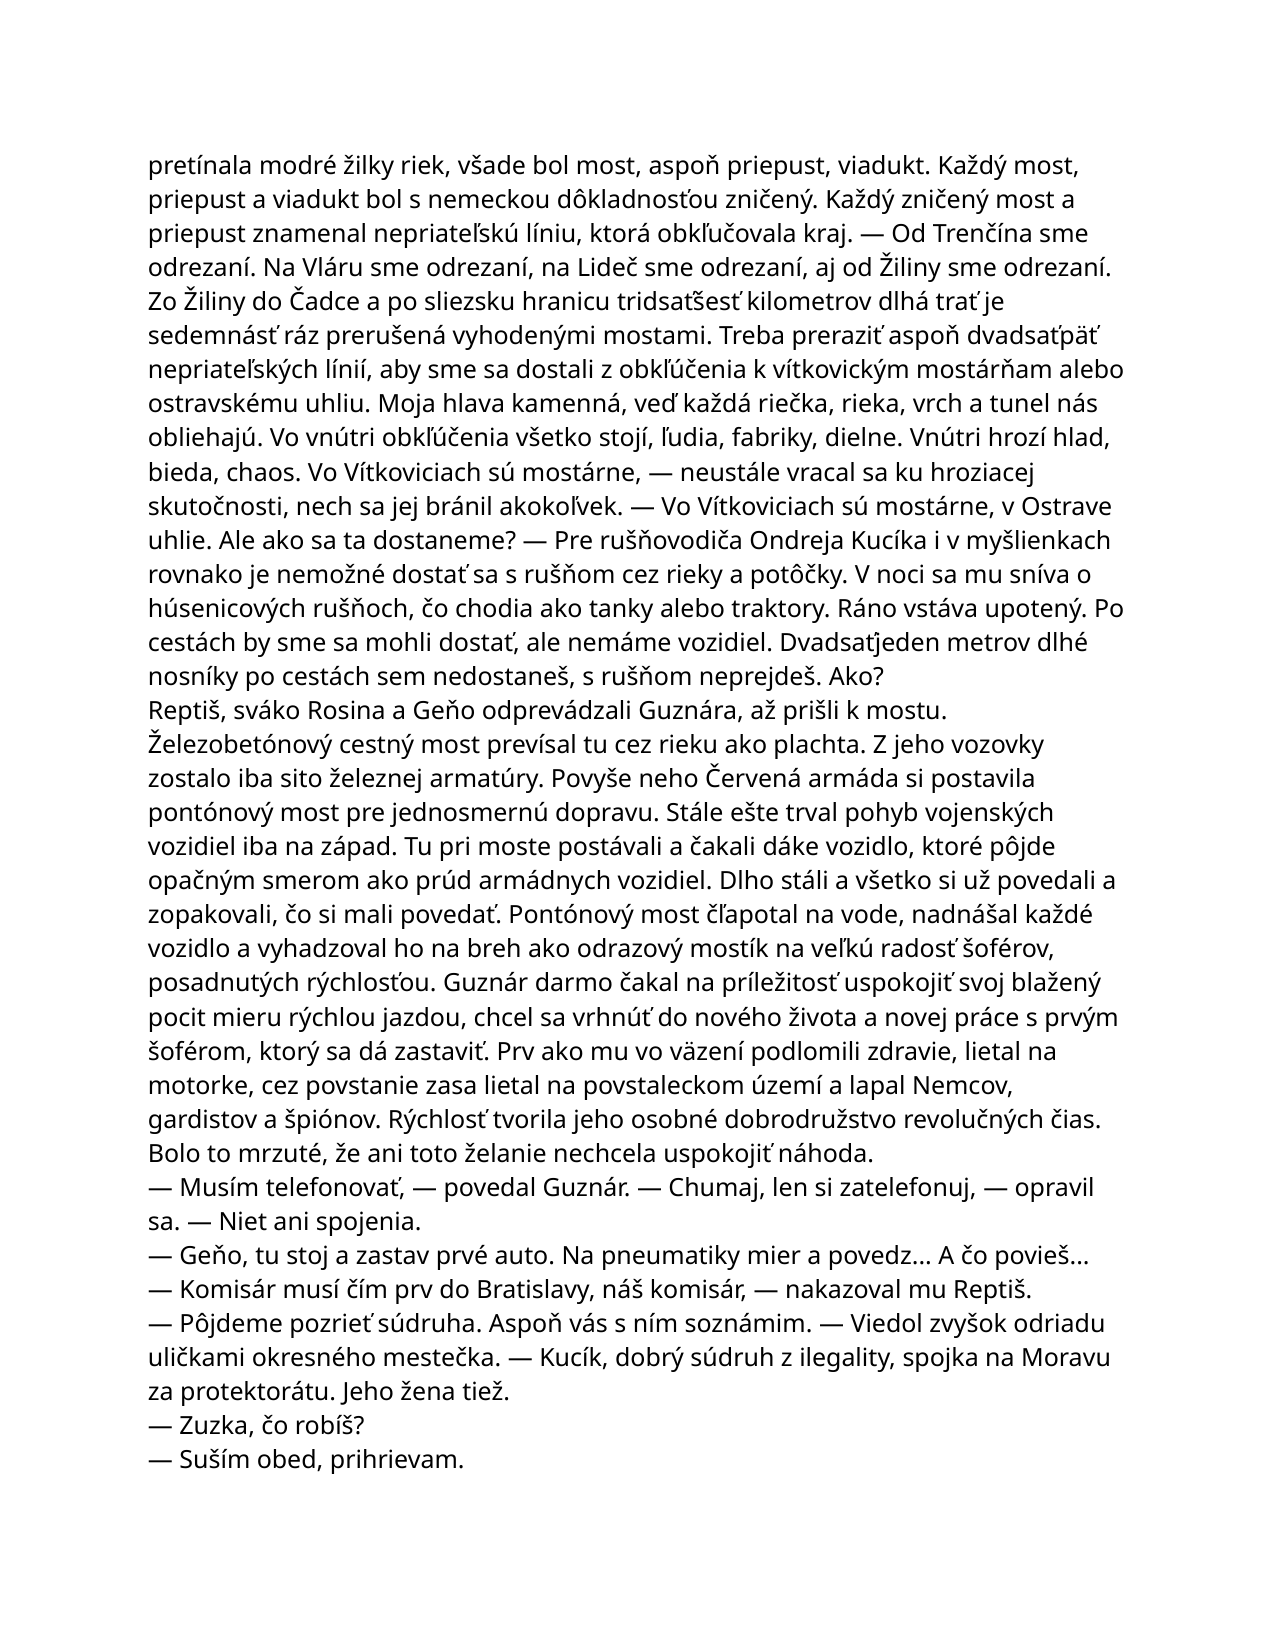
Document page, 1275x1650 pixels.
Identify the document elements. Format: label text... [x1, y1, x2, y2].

text — Suším obed, prihrievam. [148, 1442, 1127, 1476]
text — Zuzka, čo robíš? [148, 1408, 1127, 1442]
text Reptiš, sváko Rosina a Geňo odprevádzali Guznára, až prišli k mostu. Železobetónový cestný most prevísal tu cez rieku ako plachta. Z jeho vozovky zostalo iba sito železnej armatúry. Povyše neho Červená armáda si postavila pontónový most pre jednosmernú dopravu. Stále ešte trval pohyb vojenských vozidiel iba na západ. Tu pri moste postávali a čakali dáke vozidlo, ktoré pôjde opačným smerom ako prúd armádnych vozidiel. Dlho stáli a všetko si už povedali a zopakovali, čo si mali povedať. Pontónový most čľapotal na vode, nadnášal každé vozidlo a vyhadzoval ho na breh ako odrazový mostík na veľkú radosť šoférov, posadnutých rýchlosťou. Guznár darmo čakal na príležitosť uspokojiť svoj blažený pocit mieru rýchlou jazdou, chcel sa vrhnúť do nového života a novej práce s prvým šoférom, ktorý sa dá zastaviť. Prv ako mu vo väzení podlomili zdravie, lietal na motorke, cez povstanie zasa lietal na povstaleckom území a lapal Nemcov, gardistov a špiónov. Rýchlosť tvorila jeho osobné dobrodružstvo revolučných čias. Bolo to mrzuté, že ani toto želanie nechcela uspokojiť náhoda. [148, 693, 1127, 1169]
text — Musím telefonovať, — povedal Guznár. — Chumaj, len si zatelefonuj, — opravil sa. — Niet ani spojenia. [148, 1169, 1127, 1238]
text — Pôjdeme pozrieť súdruha. Aspoň vás s ním soznámim. — Viedol zvyšok odriadu uličkami okresného mestečka. — Kucík, dobrý súdruh z ilegality, spojka na Moravu za protektorátu. Jeho žena tiež. [148, 1306, 1127, 1408]
text pretínala modré žilky riek, všade bol most, aspoň priepust, viadukt. Každý most, priepust a viadukt bol s nemeckou dôkladnosťou zničený. Každý zničený most a priepust znamenal nepriateľskú líniu, ktorá obkľučovala kraj. — Od Trenčína sme odrezaní. Na Vláru sme odrezaní, na Lideč sme odrezaní, aj od Žiliny sme odrezaní. Zo Žiliny do Čadce a po sliezsku hranicu tridsaťšesť kilometrov dlhá trať je sedemnásť ráz prerušená vyhodenými mostami. Treba preraziť aspoň dvadsaťpäť nepriateľských línií, aby sme sa dostali z obkľúčenia k vítkovickým mostárňam alebo ostravskému uhliu. Moja hlava kamenná, veď každá riečka, rieka, vrch a tunel nás obliehajú. Vo vnútri obkľúčenia všetko stojí, ľudia, fabriky, dielne. Vnútri hrozí hlad, bieda, chaos. Vo Vítkoviciach sú mostárne, — neustále vracal sa ku hroziacej skutočnosti, nech sa jej bránil akokoľvek. — Vo Vítkoviciach sú mostárne, v Ostrave uhlie. Ale ako sa ta dostaneme? — Pre rušňovodiča Ondreja Kucíka i v myšlienkach rovnako je nemožné dostať sa s rušňom cez rieky a potôčky. V noci sa mu sníva o húsenicových rušňoch, čo chodia ako tanky alebo traktory. Ráno vstáva upotený. Po cestách by sme sa mohli dostať, ale nemáme vozidiel. Dvadsaťjeden metrov dlhé nosníky po cestách sem nedostaneš, s rušňom neprejdeš. Ako? [148, 148, 1127, 693]
text — Geňo, tu stoj a zastav prvé auto. Na pneumatiky mier a povedz... A čo povieš... [148, 1238, 1127, 1272]
text — Komisár musí čím prv do Bratislavy, náš komisár, — nakazoval mu Reptiš. [148, 1272, 1127, 1306]
